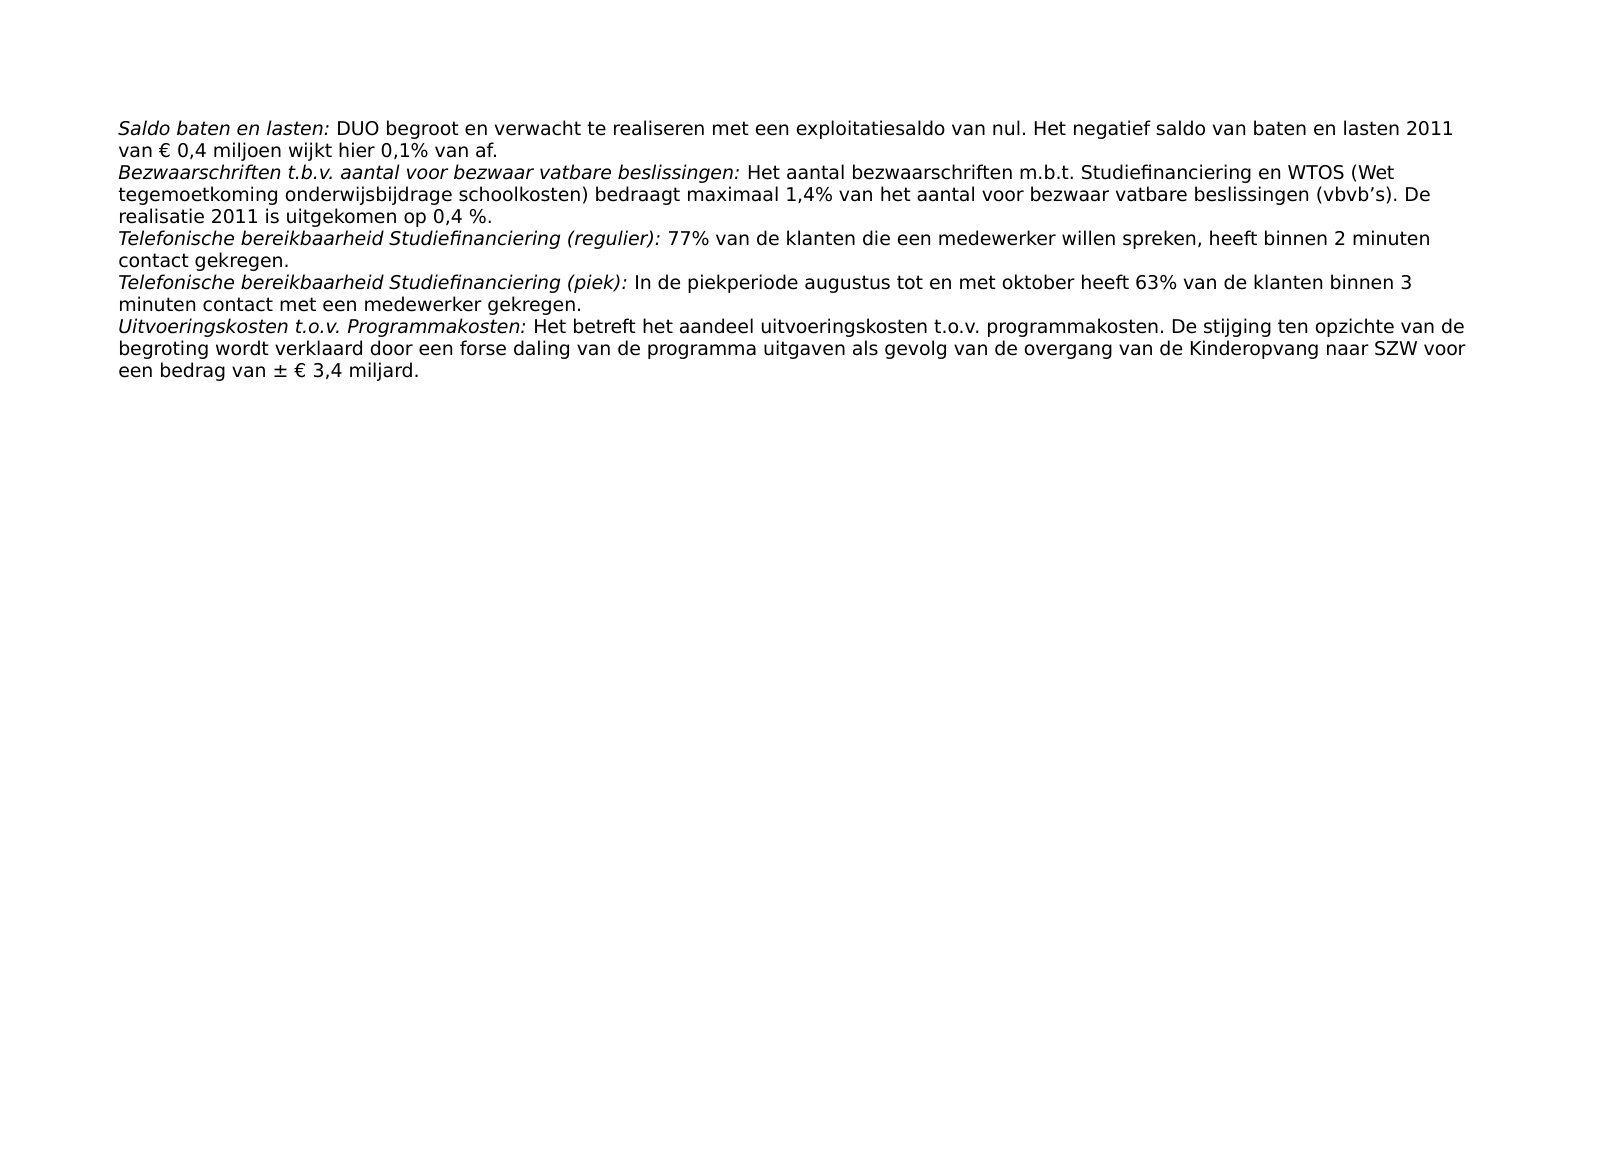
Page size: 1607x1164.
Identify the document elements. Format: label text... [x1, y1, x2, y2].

text Telefonische bereikbaarheid Studiefinanciering (regulier): 77% van de klanten die een medewerker willen spreken, heeft binnen 2 minuten contact gekregen. [118, 228, 1488, 272]
text Saldo baten en lasten: DUO begroot en verwacht te realiseren met een exploitatiesaldo van nul. Het negatief saldo van baten en lasten 2011 van € 0,4 miljoen wijkt hier 0,1% van af. [118, 118, 1488, 162]
text Bezwaarschriften t.b.v. aantal voor bezwaar vatbare beslissingen: Het aantal bezwaarschriften m.b.t. Studiefinanciering en WTOS (Wet tegemoetkoming onderwijsbijdrage schoolkosten) bedraagt maximaal 1,4% van het aantal voor bezwaar vatbare beslissingen (vbvb’s). De realisatie 2011 is uitgekomen op 0,4 %. [118, 162, 1488, 228]
text Uitvoeringskosten t.o.v. Programmakosten: Het betreft het aandeel uitvoeringskosten t.o.v. programmakosten. De stijging ten opzichte van de begroting wordt verklaard door een forse daling van de programma uitgaven als gevolg van de overgang van de Kinderopvang naar SZW voor een bedrag van ± € 3,4 miljard. [118, 316, 1488, 382]
text Telefonische bereikbaarheid Studiefinanciering (piek): In de piekperiode augustus tot en met oktober heeft 63% van de klanten binnen 3 minuten contact met een medewerker gekregen. [118, 272, 1488, 316]
